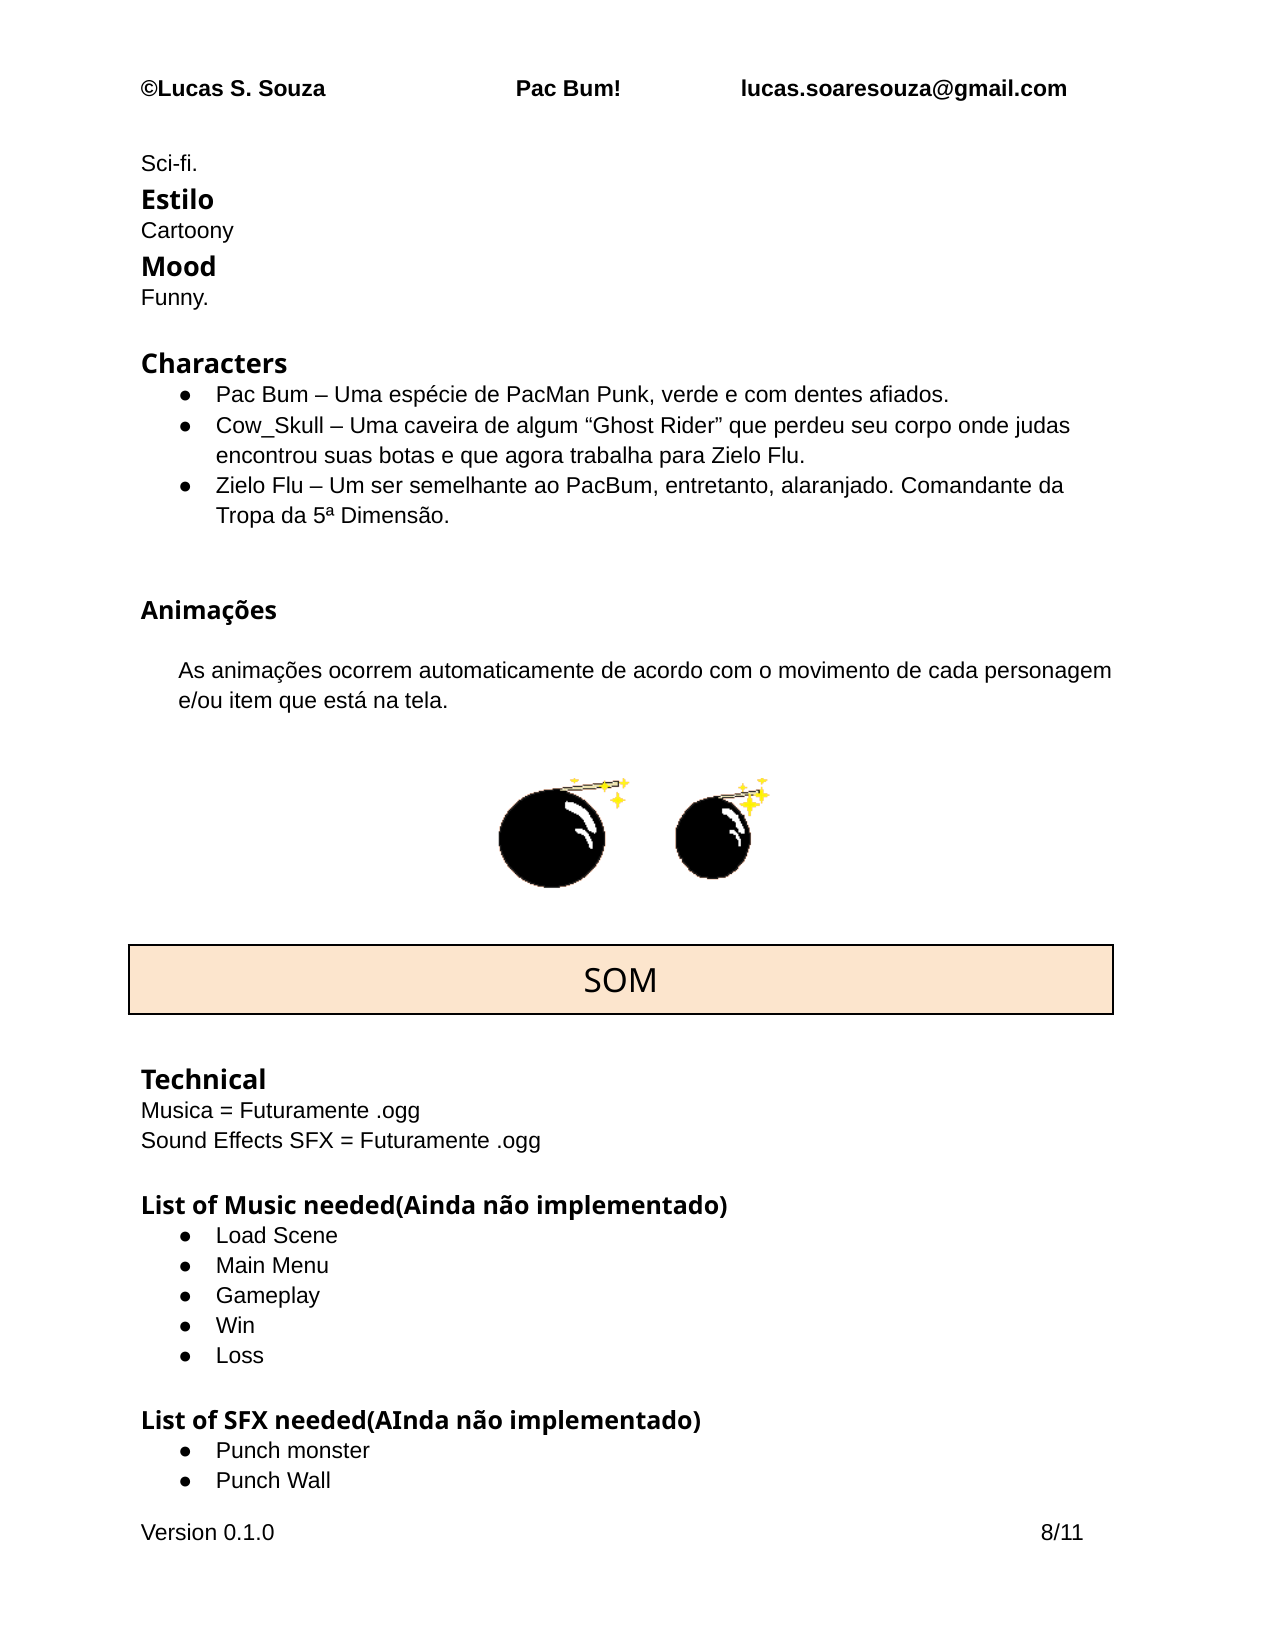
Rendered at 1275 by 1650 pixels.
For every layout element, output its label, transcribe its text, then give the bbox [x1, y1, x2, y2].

text Sci-fi. [141, 150, 1125, 176]
subtitle Mood [141, 247, 1125, 284]
text Musica = Futuramente .ogg [141, 1097, 1125, 1123]
picture [476, 778, 789, 897]
table_header SOM [130, 946, 1112, 1013]
list Main Menu [178, 1252, 1125, 1278]
list Cow_Skull – Uma caveira de algum “Ghost Rider” que perdeu seu corpo onde judas encontrou suas botas e que agora trabalha para Zielo Flu. [178, 412, 1125, 468]
text As animações ocorrem automaticamente de acordo com o movimento de cada personagem e/ou item que está na tela. [178, 657, 1125, 714]
list Zielo Flu – Um ser semelhante ao PacBum, entretanto, alaranjado. Comandante da Tropa da 5ª Dimensão. [178, 472, 1125, 529]
list Gameplay [178, 1282, 1125, 1308]
list Load Scene [178, 1222, 1125, 1248]
list Loss [178, 1342, 1125, 1369]
subtitle Characters [141, 344, 1125, 381]
text Cartoony [141, 217, 1125, 243]
subtitle List of SFX needed(AInda não implementado) [141, 1403, 1125, 1437]
text Funny. [141, 284, 1125, 311]
list Punch monster [178, 1437, 1125, 1463]
subtitle List of Music needed(Ainda não implementado) [141, 1188, 1125, 1222]
subtitle Animações [141, 593, 1125, 627]
subtitle Technical [141, 1060, 1125, 1097]
list Win [178, 1312, 1125, 1339]
subtitle Estilo [141, 180, 1125, 217]
list Pac Bum – Uma espécie de PacMan Punk, verde e com dentes afiados. [178, 381, 1125, 408]
text Sound Effects SFX = Futuramente .ogg [141, 1127, 1125, 1153]
list Punch Wall [178, 1467, 1125, 1493]
